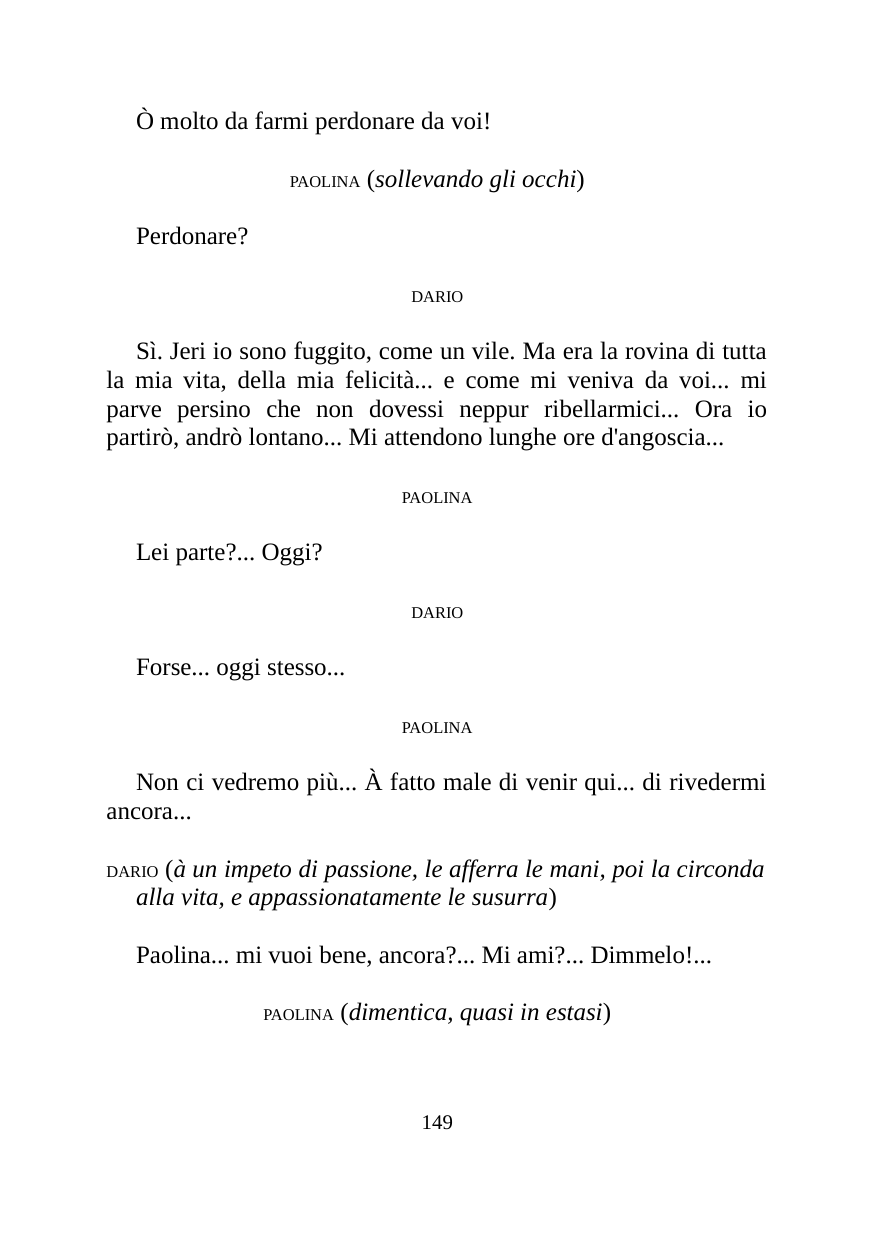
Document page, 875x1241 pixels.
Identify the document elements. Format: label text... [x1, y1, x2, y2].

text Sì. Jeri io sono fuggito, come un vile. Ma era la rovina di tutta la mia vita, della mia felicità... e come mi veniva da voi... mi parve persino che non dovessi neppur ribellarmici... Ora io partirò, andrò lontano... Mi attendono lunghe ore d'angoscia... [106, 336, 768, 451]
text paolina [106, 480, 768, 509]
text Forse... oggi stesso... [106, 652, 768, 681]
text paolina [106, 710, 768, 739]
text Paolina... mi vuoi bene, ancora?... Mi ami?... Dimmelo!... [106, 940, 768, 969]
text paolina (dimentica, quasi in estasi) [106, 997, 768, 1026]
text Ò molto da farmi perdonare da voi! [106, 106, 768, 135]
text dario (à un impeto di passione, le afferra le mani, poi la circonda alla vita, e appassionatamente le susurra) [106, 854, 768, 911]
text Perdonare? [106, 221, 768, 250]
text dario [106, 279, 768, 307]
text dario [106, 595, 768, 624]
text Non ci vedremo più... À fatto male di venir qui... di rivedermi ancora... [106, 767, 768, 825]
text paolina (sollevando gli occhi) [106, 164, 768, 192]
text Lei parte?... Oggi? [106, 537, 768, 566]
